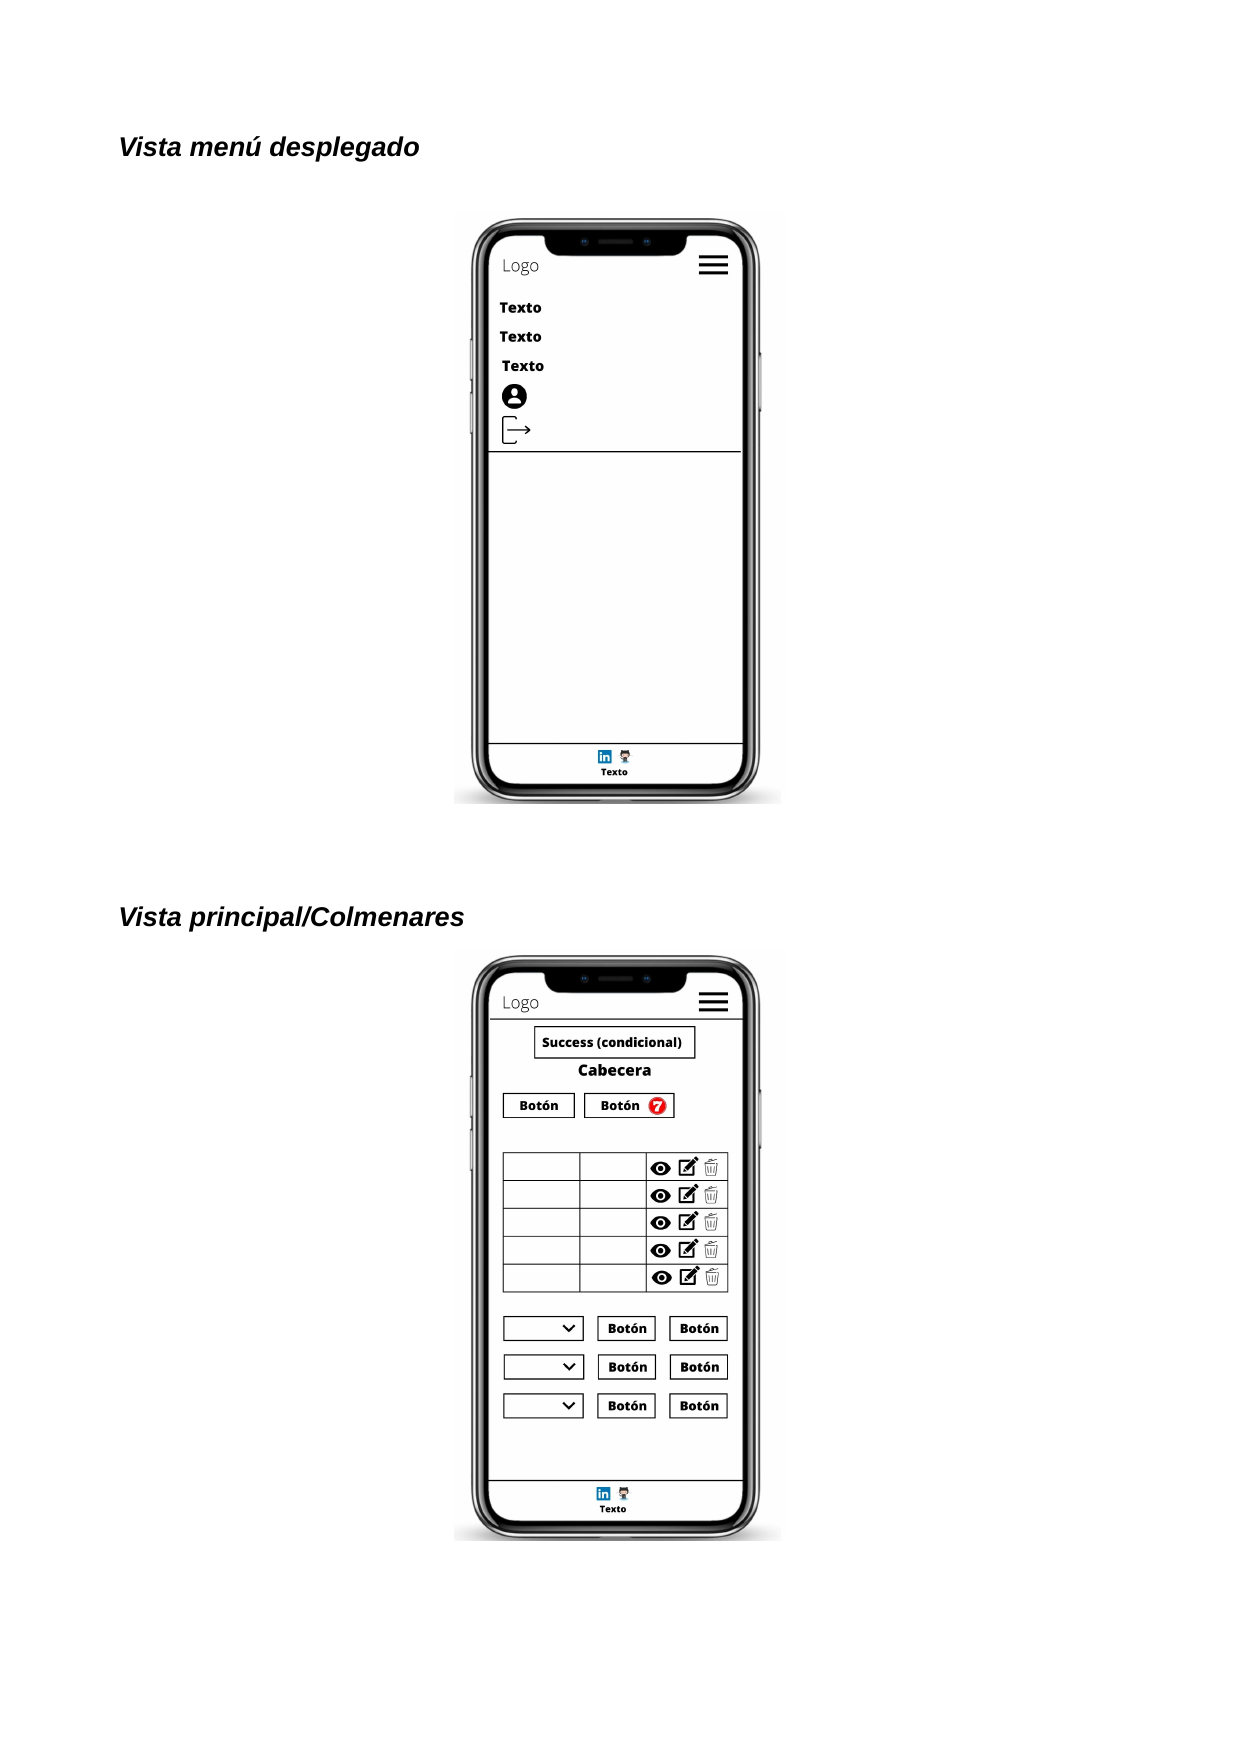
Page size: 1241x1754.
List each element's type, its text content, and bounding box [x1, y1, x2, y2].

picture [453, 212, 787, 804]
subtitle Vista principal/Colmenares [118, 901, 1122, 932]
subtitle Vista menú desplegado [118, 131, 1122, 162]
picture [453, 949, 787, 1541]
